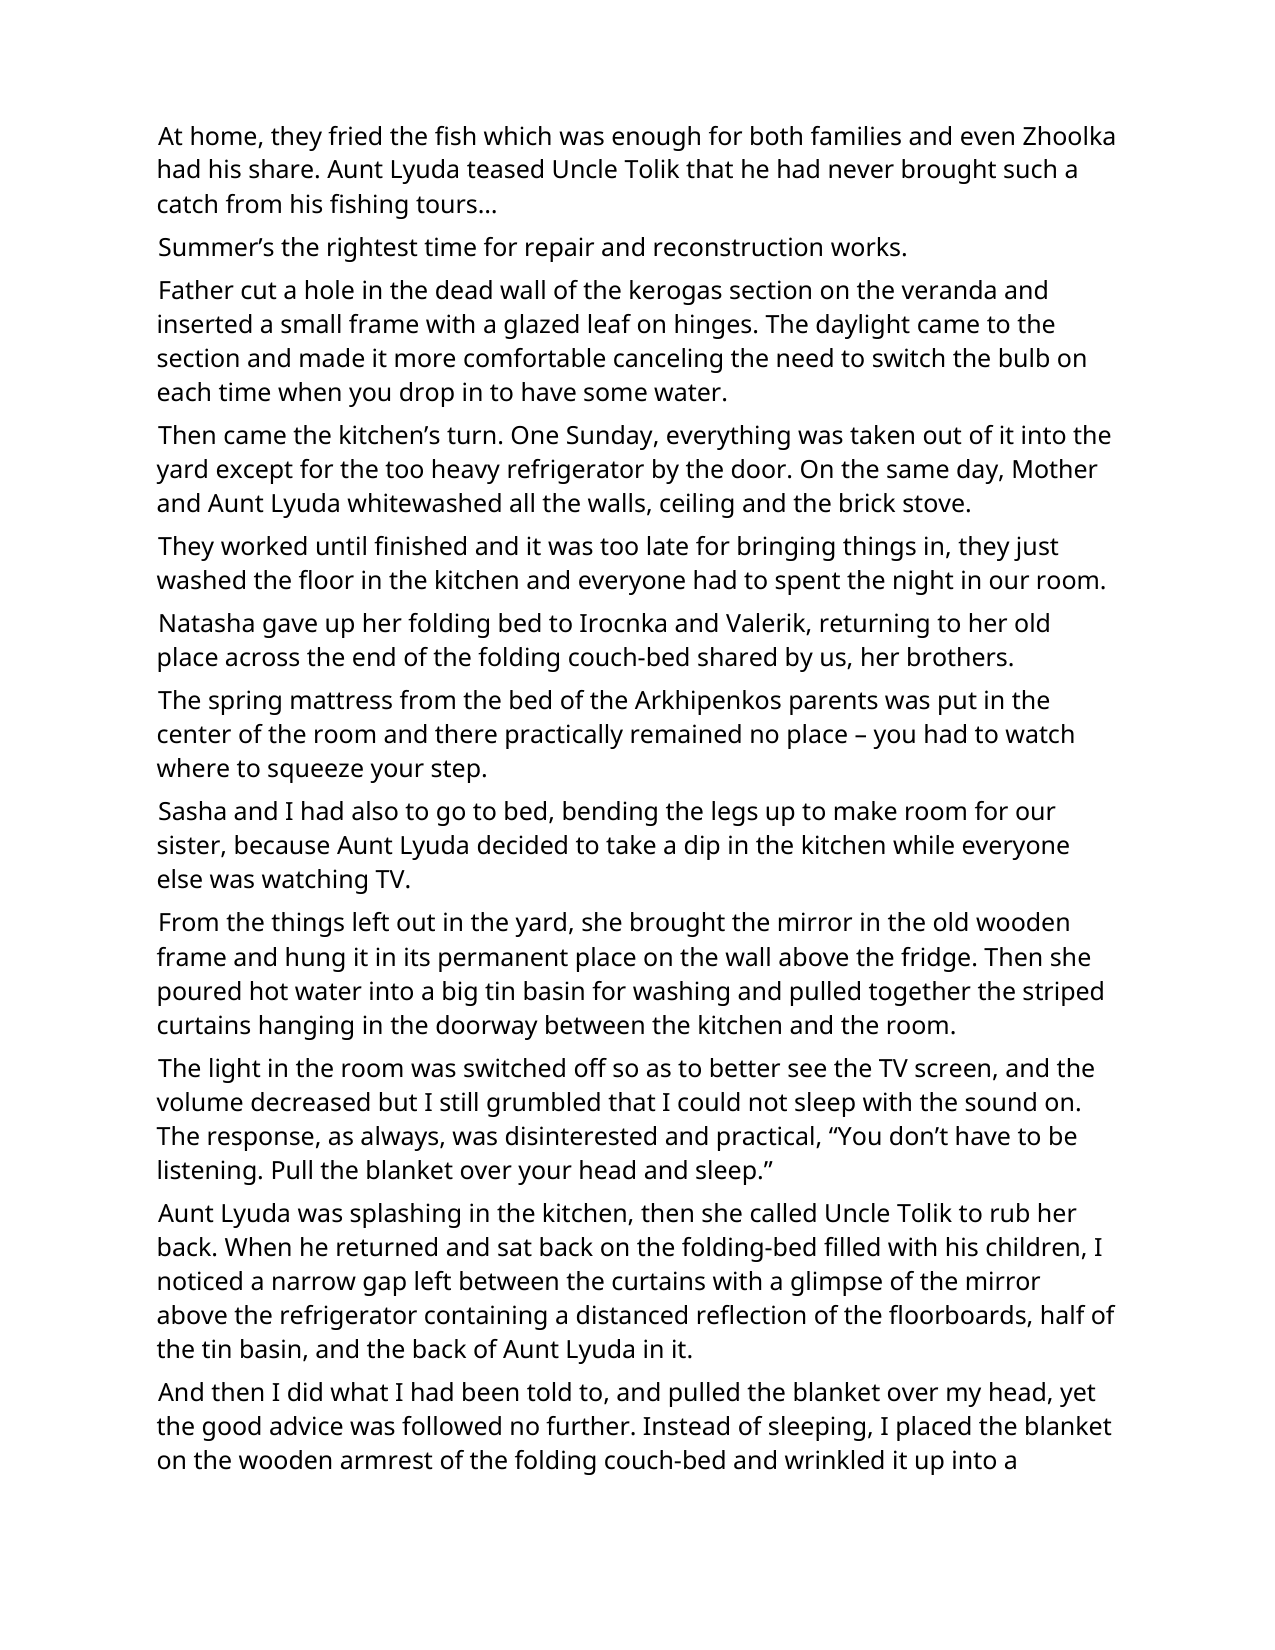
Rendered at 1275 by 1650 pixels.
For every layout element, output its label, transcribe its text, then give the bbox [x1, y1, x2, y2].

text The light in the room was switched off so as to better see the TV screen, and the volume decreased but I still grumbled that I could not sleep with the sound on. The response, as always, was disinterested and practical, “You don’t have to be listening. Pull the blanket over your head and sleep.” [156, 1050, 1118, 1187]
text Father cut a hole in the dead wall of the kerogas section on the veranda and inserted a small frame with a glazed leaf on hinges. The daylight came to the section and made it more comfortable canceling the need to switch the bulb on each time when you drop in to have some water. [156, 272, 1118, 408]
text Then came the kitchen’s turn. One Sunday, everything was taken out of it into the yard except for the too heavy refrigerator by the door. On the same day, Mother and Aunt Lyuda whitewashed all the walls, ceiling and the brick stove. [156, 417, 1118, 520]
text Aunt Lyuda was splashing in the kitchen, then she called Uncle Tolik to rub her back. When he returned and sat back on the folding-bed filled with his children, I noticed a narrow gap left between the curtains with a glimpse of the mirror above the refrigerator containing a distanced reflection of the floorboards, half of the tin basin, and the back of Aunt Lyuda in it. [156, 1196, 1118, 1366]
text From the things left out in the yard, she brought the mirror in the old wooden frame and hung it in its permanent place on the wall above the fridge. Then she poured hot water into a big tin basin for washing and pulled together the striped curtains hanging in the doorway between the kitchen and the room. [156, 905, 1118, 1041]
text The spring mattress from the bed of the Arkhipenkos parents was put in the center of the room and there practically remained no place – you had to watch where to squeeze your step. [156, 683, 1118, 785]
text Natasha gave up her folding bed to Irocnka and Valerik, returning to her old place across the end of the folding couch-bed shared by us, her brothers. [156, 606, 1118, 674]
text Sasha and I had also to go to bed, bending the legs up to make room for our sister, because Aunt Lyuda decided to take a dip in the kitchen while everyone else was watching TV. [156, 794, 1118, 896]
text They worked until finished and it was too late for bringing things in, they just washed the floor in the kitchen and everyone had to spent the night in our room. [156, 529, 1118, 597]
text At home, they fried the fish which was enough for both families and even Zhoolka had his share. Aunt Lyuda teased Uncle Tolik that he had never brought such a catch from his fishing tours… [156, 118, 1118, 220]
text Summer’s the rightest time for repair and reconstruction works. [156, 229, 1118, 263]
text And then I did what I had been told to, and pulled the blanket over my head, yet the good advice was followed no further. Instead of sleeping, I placed the blanket on the wooden armrest of the folding couch-bed and wrinkled it up into a [156, 1375, 1118, 1477]
